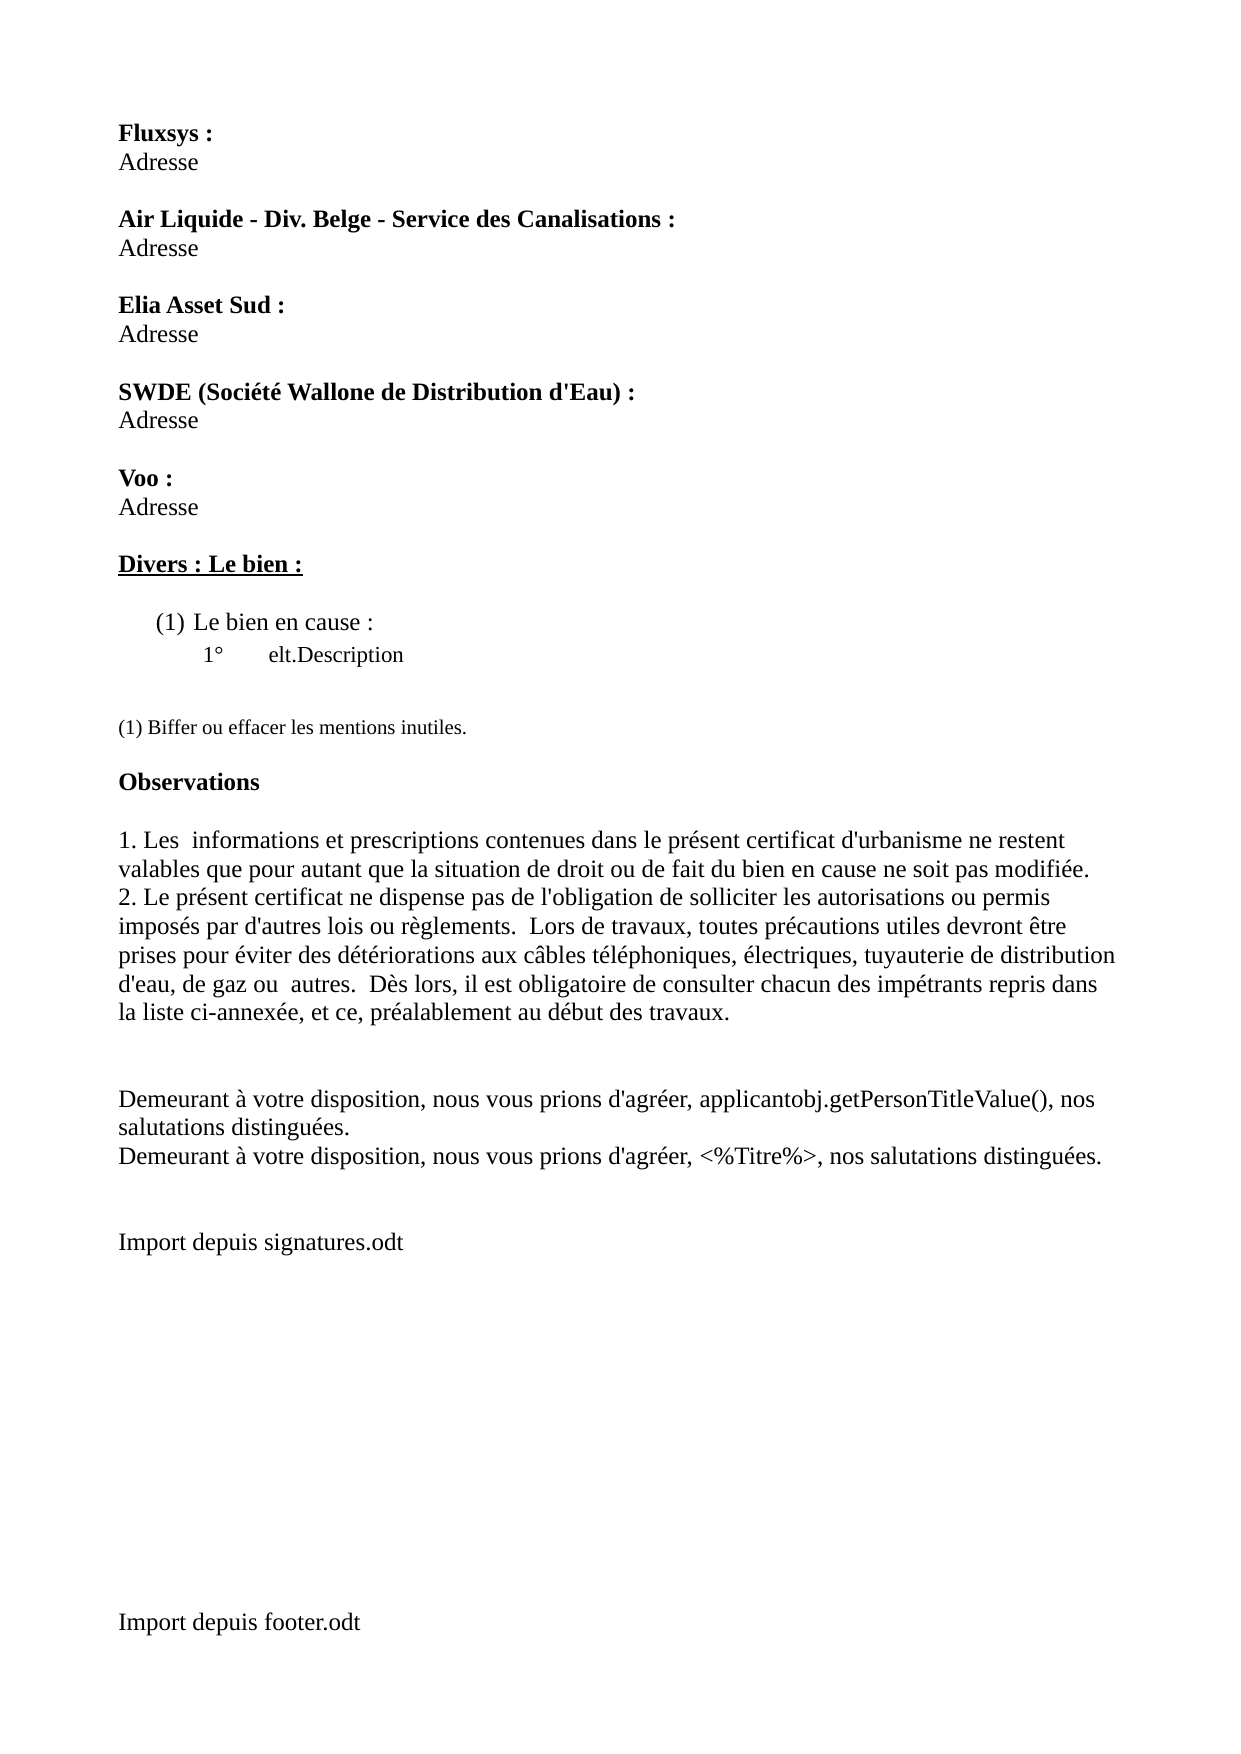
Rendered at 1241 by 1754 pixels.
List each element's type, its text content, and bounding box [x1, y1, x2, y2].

title Observations [118, 767, 1122, 796]
list Le bien en cause : [156, 607, 1122, 636]
text Fluxsys : [118, 118, 1122, 147]
text Import depuis signatures.odt [118, 1227, 1122, 1256]
text Adresse [118, 319, 1122, 348]
text (1) Biffer ou effacer les mentions inutiles. [118, 715, 1122, 739]
text Demeurant à votre disposition, nous vous prions d'agréer, applicantobj.getPersonTitleValue(), nos salutations distinguées. [118, 1084, 1122, 1141]
text Adresse [118, 233, 1122, 262]
text Demeurant à votre disposition, nous vous prions d'agréer, <%Titre%>, nos salutations distinguées. [118, 1141, 1122, 1170]
text Adresse [118, 406, 1122, 434]
text Adresse [118, 147, 1122, 176]
table_header [159, 636, 262, 686]
text 2. Le présent certificat ne dispense pas de l'obligation de solliciter les autorisations ou permis imposés par d'autres lois ou règlements. Lors de travaux, toutes précautions utiles devront être prises pour éviter des détériorations aux câbles téléphoniques, électriques, tuyauterie de distribution d'eau, de gaz ou autres. Dès lors, il est obligatoire de consulter chacun des impétrants repris dans la liste ci-annexée, et ce, préalablement au début des travaux. [118, 882, 1122, 1026]
table_header elt.Description [263, 636, 1123, 686]
text Divers : Le bien : [118, 549, 1122, 578]
text Air Liquide - Div. Belge - Service des Canalisations : [118, 204, 1122, 233]
text 1. Les informations et prescriptions contenues dans le présent certificat d'urbanisme ne restent valables que pour autant que la situation de droit ou de fait du bien en cause ne soit pas modifiée. [118, 825, 1122, 882]
text Elia Asset Sud : [118, 291, 1122, 319]
text Voo : [118, 463, 1122, 492]
text SWDE (Société Wallone de Distribution d'Eau) : [118, 377, 1122, 406]
text Adresse [118, 492, 1122, 521]
